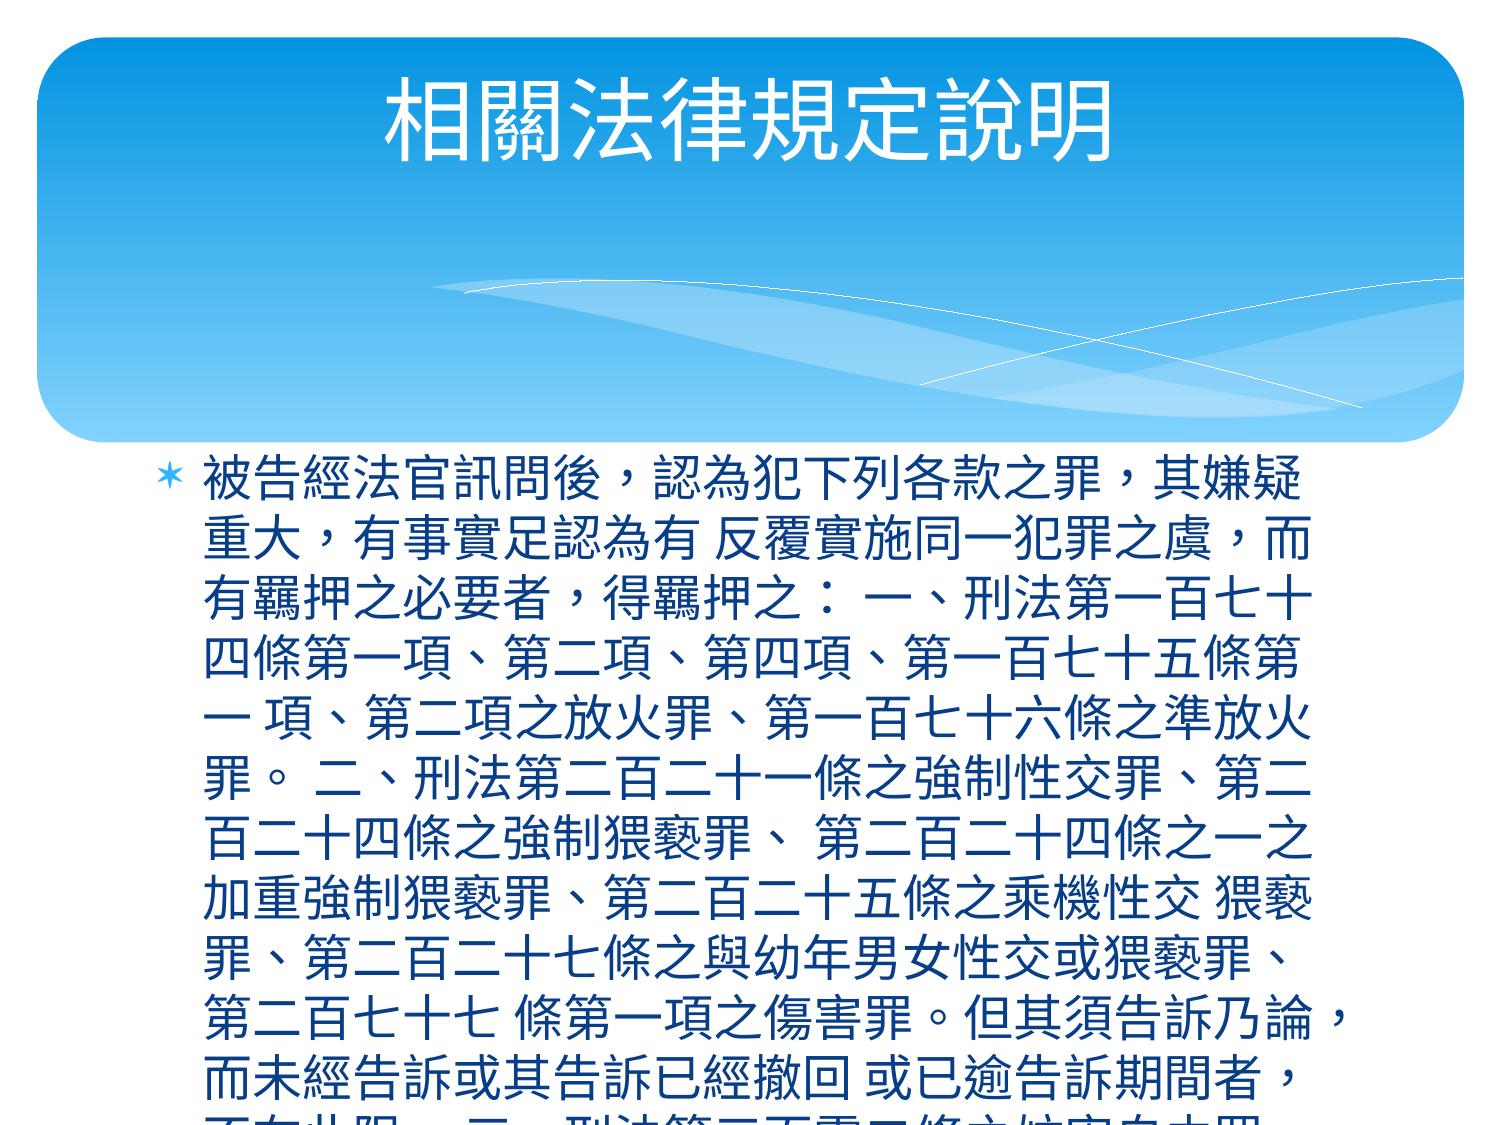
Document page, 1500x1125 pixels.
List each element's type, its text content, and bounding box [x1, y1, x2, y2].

list 被告經法官訊問後，認為犯下列各款之罪，其嫌疑重大，有事實足認為有 反覆實施同一犯罪之虞，而有羈押之必要者，得羈押之： 一、刑法第一百七十四條第一項、第二項、第四項、第一百七十五條第一 項、第二項之放火罪、第一百七十六條之準放火罪。 二、刑法第二百二十一條之強制性交罪、第二百二十四條之強制猥褻罪、 第二百二十四條之一之加重強制猥褻罪、第二百二十五條之乘機性交 猥褻罪、第二百二十七條之與幼年男女性交或猥褻罪、第二百七十七 條第一項之傷害罪。但其須告訴乃論，而未經告訴或其告訴已經撤回 或已逾告訴期間者，不在此限。 三、刑法第三百零二條之妨害自由罪。 四、刑法第三百零四條之強制罪、第三百零五條之恐嚇危害安全罪。 五、刑法第三百二十條、第三百二十一條之竊盜罪。 六、刑法第三百二十五條、第三百二十六條之搶奪罪。 七、刑法第三百三十九條、第三百三十九條之三之詐欺罪。 八、刑法第三百四十六條之恐嚇取財罪。 前條第二項、第三項之規定，於前項情形準用之。(刑事訴訟法第101條之1) [143, 438, 1359, 1005]
title 相關法律規定說明 [75, 55, 1425, 261]
